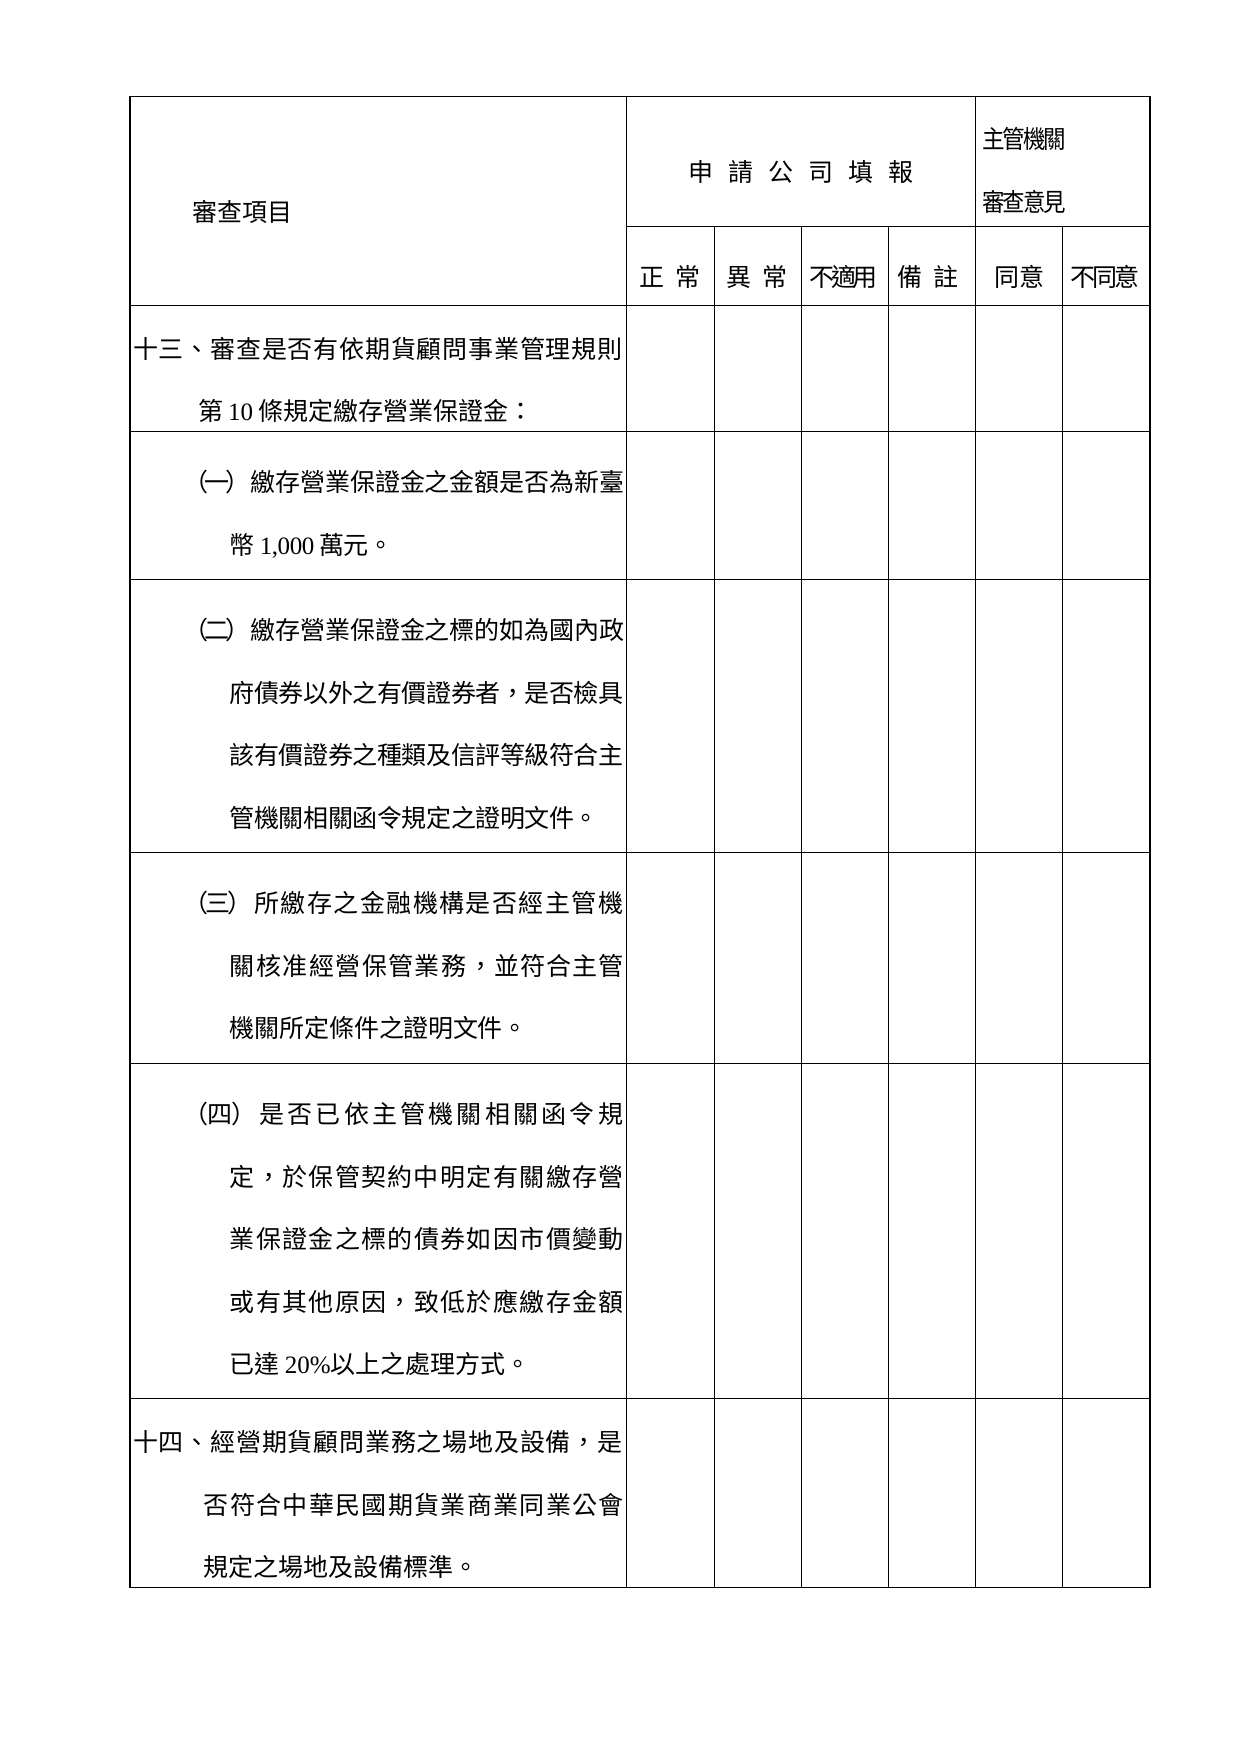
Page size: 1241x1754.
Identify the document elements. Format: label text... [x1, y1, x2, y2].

table_cell [889, 1399, 975, 1587]
table_cell [715, 853, 801, 1062]
table_cell 備 註 [889, 227, 975, 304]
table_cell [1063, 306, 1149, 431]
table_cell 不同意 [1063, 227, 1149, 304]
table_cell [1063, 1399, 1149, 1587]
table_cell [889, 580, 975, 852]
table_cell [1063, 1064, 1149, 1398]
table_cell [976, 1064, 1062, 1398]
table_cell [802, 432, 888, 579]
table_cell [1063, 853, 1149, 1062]
table_cell （四）是否已依主管機關相關函令規定，於保管契約中明定有關繳存營業保證金之標的債券如因市價變動或有其他原因，致低於應繳存金額已達20%以上之處理方式。 [131, 1064, 626, 1398]
table_cell [627, 1064, 714, 1398]
table_header 主管機關 審查意見 [976, 97, 1149, 226]
table_cell [627, 306, 714, 431]
table_cell [1063, 580, 1149, 852]
table_cell [802, 1399, 888, 1587]
table_cell [802, 580, 888, 852]
table_cell 同意 [976, 227, 1062, 304]
table_header 審查項目 [131, 97, 626, 304]
table_cell [889, 1064, 975, 1398]
table_cell [889, 853, 975, 1062]
table_cell [889, 432, 975, 579]
table_cell [1063, 432, 1149, 579]
table_cell [627, 853, 714, 1062]
table_cell 異 常 [715, 227, 801, 304]
table_cell [976, 1399, 1062, 1587]
table_cell [627, 1399, 714, 1587]
table_cell [627, 580, 714, 852]
table_cell （一）繳存營業保證金之金額是否為新臺幣1,000萬元。 [131, 432, 626, 579]
table_cell [802, 306, 888, 431]
table_cell 十三、審查是否有依期貨顧問事業管理規則第10條規定繳存營業保證金： [131, 306, 626, 431]
table_cell [715, 1064, 801, 1398]
table_cell [627, 432, 714, 579]
table_cell [976, 306, 1062, 431]
table_cell [715, 580, 801, 852]
table_cell [802, 853, 888, 1062]
table_cell 不適用 [802, 227, 888, 304]
table_cell [976, 580, 1062, 852]
table_header 申 請 公 司 填 報 [627, 97, 975, 226]
table_cell [976, 853, 1062, 1062]
table_cell （二）繳存營業保證金之標的如為國內政府債券以外之有價證券者，是否檢具該有價證券之種類及信評等級符合主管機關相關函令規定之證明文件。 [131, 580, 626, 852]
table_cell 十四、經營期貨顧問業務之場地及設備，是否符合中華民國期貨業商業同業公會規定之場地及設備標準。 [131, 1399, 626, 1587]
table_cell （三）所繳存之金融機構是否經主管機關核准經營保管業務，並符合主管機關所定條件之證明文件。 [131, 853, 626, 1062]
table_cell 正 常 [627, 227, 714, 304]
table_cell [976, 432, 1062, 579]
table_cell [802, 1064, 888, 1398]
table_cell [715, 1399, 801, 1587]
table_cell [715, 306, 801, 431]
table_cell [715, 432, 801, 579]
table_cell [889, 306, 975, 431]
